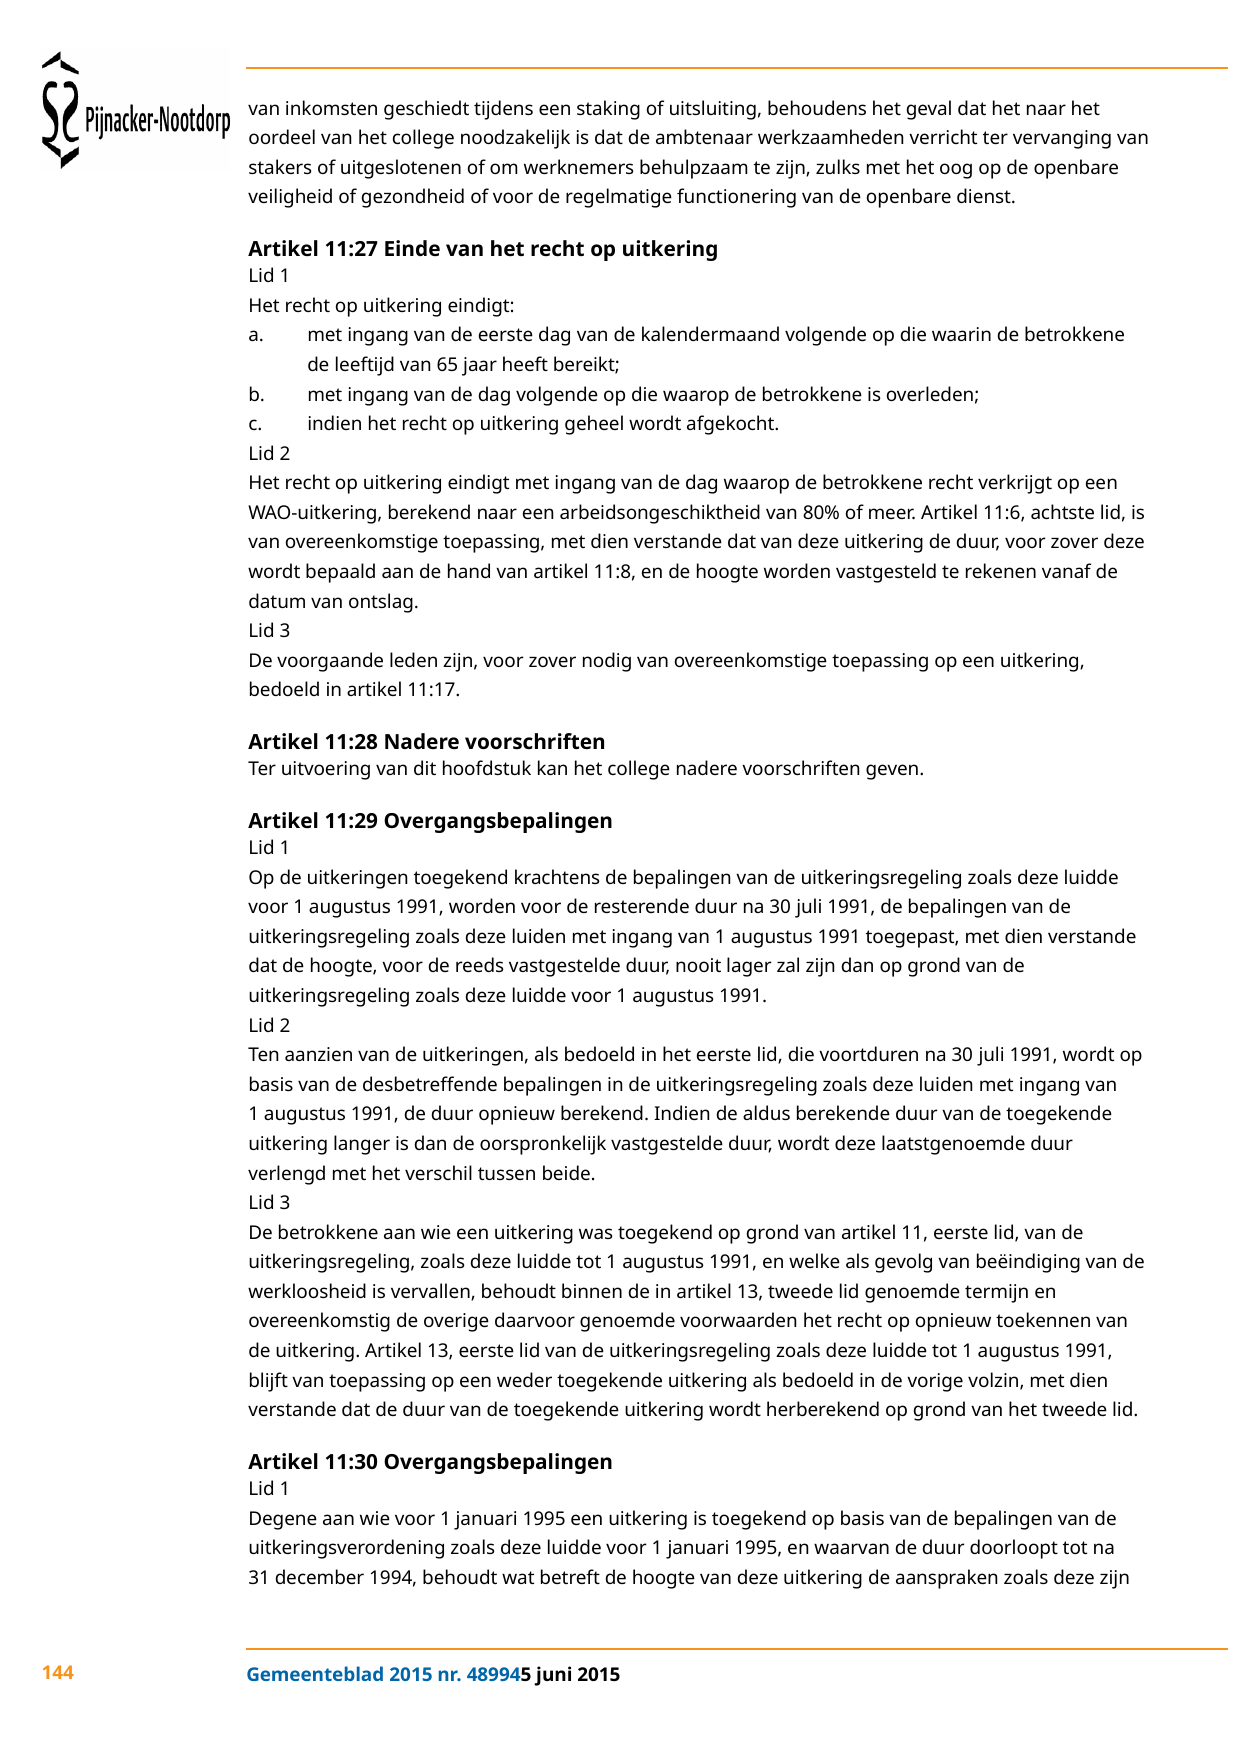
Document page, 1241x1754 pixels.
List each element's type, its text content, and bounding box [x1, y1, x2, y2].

text van inkomsten geschiedt tijdens een staking of uitsluiting, behoudens het geval dat het naar het oordeel van het college noodzakelijk is dat de ambtenaar werkzaamheden verricht ter vervanging van stakers of uitgeslotenen of om werknemers behulpzaam te zijn, zulks met het oog op de openbare veiligheid of gezondheid of voor de regelmatige functionering van de openbare dienst. [248, 95, 1152, 209]
text Artikel 11:28 Nadere voorschriften [248, 727, 1152, 755]
text De betrokkene aan wie een uitkering was toegekend op grond van artikel 11, eerste lid, van de uitkeringsregeling, zoals deze luidde tot 1 augustus 1991, en welke als gevolg van beëindiging van de werkloosheid is vervallen, behoudt binnen de in artikel 13, tweede lid genoemde termijn en overeenkomstig de overige daarvoor genoemde voorwaarden het recht op opnieuw toekennen van de uitkering. Artikel 13, eerste lid van de uitkeringsregeling zoals deze luidde tot 1 augustus 1991, blijft van toepassing op een weder toegekende uitkering als bedoeld in de vorige volzin, met dien verstande dat de duur van de toegekende uitkering wordt herberekend op grond van het tweede lid. [248, 1219, 1152, 1422]
text Lid 1 [248, 262, 1152, 288]
text Lid 2 [248, 1012, 1152, 1037]
text Lid 3 [248, 1189, 1152, 1215]
text Ter uitvoering van dit hoofdstuk kan het college nadere voorschriften geven. [248, 755, 1152, 781]
text Lid 1 [248, 1475, 1152, 1501]
text Artikel 11:30 Overgangsbepalingen [248, 1447, 1152, 1475]
text Lid 3 [248, 617, 1152, 643]
list met ingang van de eerste dag van de kalendermaand volgende op die waarin de betrokkene de leeftijd van 65 jaar heeft bereikt; [248, 322, 1152, 377]
text Het recht op uitkering eindigt: [248, 292, 1152, 318]
list indien het recht op uitkering geheel wordt afgekocht. [248, 410, 1152, 436]
list met ingang van de dag volgende op die waarop de betrokkene is overleden; [248, 381, 1152, 406]
text Artikel 11:29 Overgangsbepalingen [248, 806, 1152, 834]
text Artikel 11:27 Einde van het recht op uitkering [248, 234, 1152, 262]
picture [41, 47, 231, 172]
text Op de uitkeringen toegekend krachtens de bepalingen van de uitkeringsregeling zoals deze luidde voor 1 augustus 1991, worden voor de resterende duur na 30 juli 1991, de bepalingen van de uitkeringsregeling zoals deze luiden met ingang van 1 augustus 1991 toegepast, met dien verstande dat de hoogte, voor de reeds vastgestelde duur, nooit lager zal zijn dan op grond van de uitkeringsregeling zoals deze luidde voor 1 augustus 1991. [248, 864, 1152, 1008]
text Het recht op uitkering eindigt met ingang van de dag waarop de betrokkene recht verkrijgt op een WAO-uitkering, berekend naar een arbeidsongeschiktheid van 80% of meer. Artikel 11:6, achtste lid, is van overeenkomstige toepassing, met dien verstande dat van deze uitkering de duur, voor zover deze wordt bepaald aan de hand van artikel 11:8, en de hoogte worden vastgesteld te rekenen vanaf de datum van ontslag. [248, 469, 1152, 613]
text Ten aanzien van de uitkeringen, als bedoeld in het eerste lid, die voortduren na 30 juli 1991, wordt op basis van de desbetreffende bepalingen in de uitkeringsregeling zoals deze luiden met ingang van 1 augustus 1991, de duur opnieuw berekend. Indien de aldus berekende duur van de toegekende uitkering langer is dan de oorspronkelijk vastgestelde duur, wordt deze laatstgenoemde duur verlengd met het verschil tussen beide. [248, 1041, 1152, 1185]
text Lid 2 [248, 440, 1152, 466]
text Lid 1 [248, 834, 1152, 860]
text Degene aan wie voor 1 januari 1995 een uitkering is toegekend op basis van de bepalingen van de uitkeringsverordening zoals deze luidde voor 1 januari 1995, en waarvan de duur doorloopt tot na 31 december 1994, behoudt wat betreft de hoogte van deze uitkering de aanspraken zoals deze zijn [248, 1505, 1152, 1590]
text De voorgaande leden zijn, voor zover nodig van overeenkomstige toepassing op een uitkering, bedoeld in artikel 11:17. [248, 647, 1152, 702]
